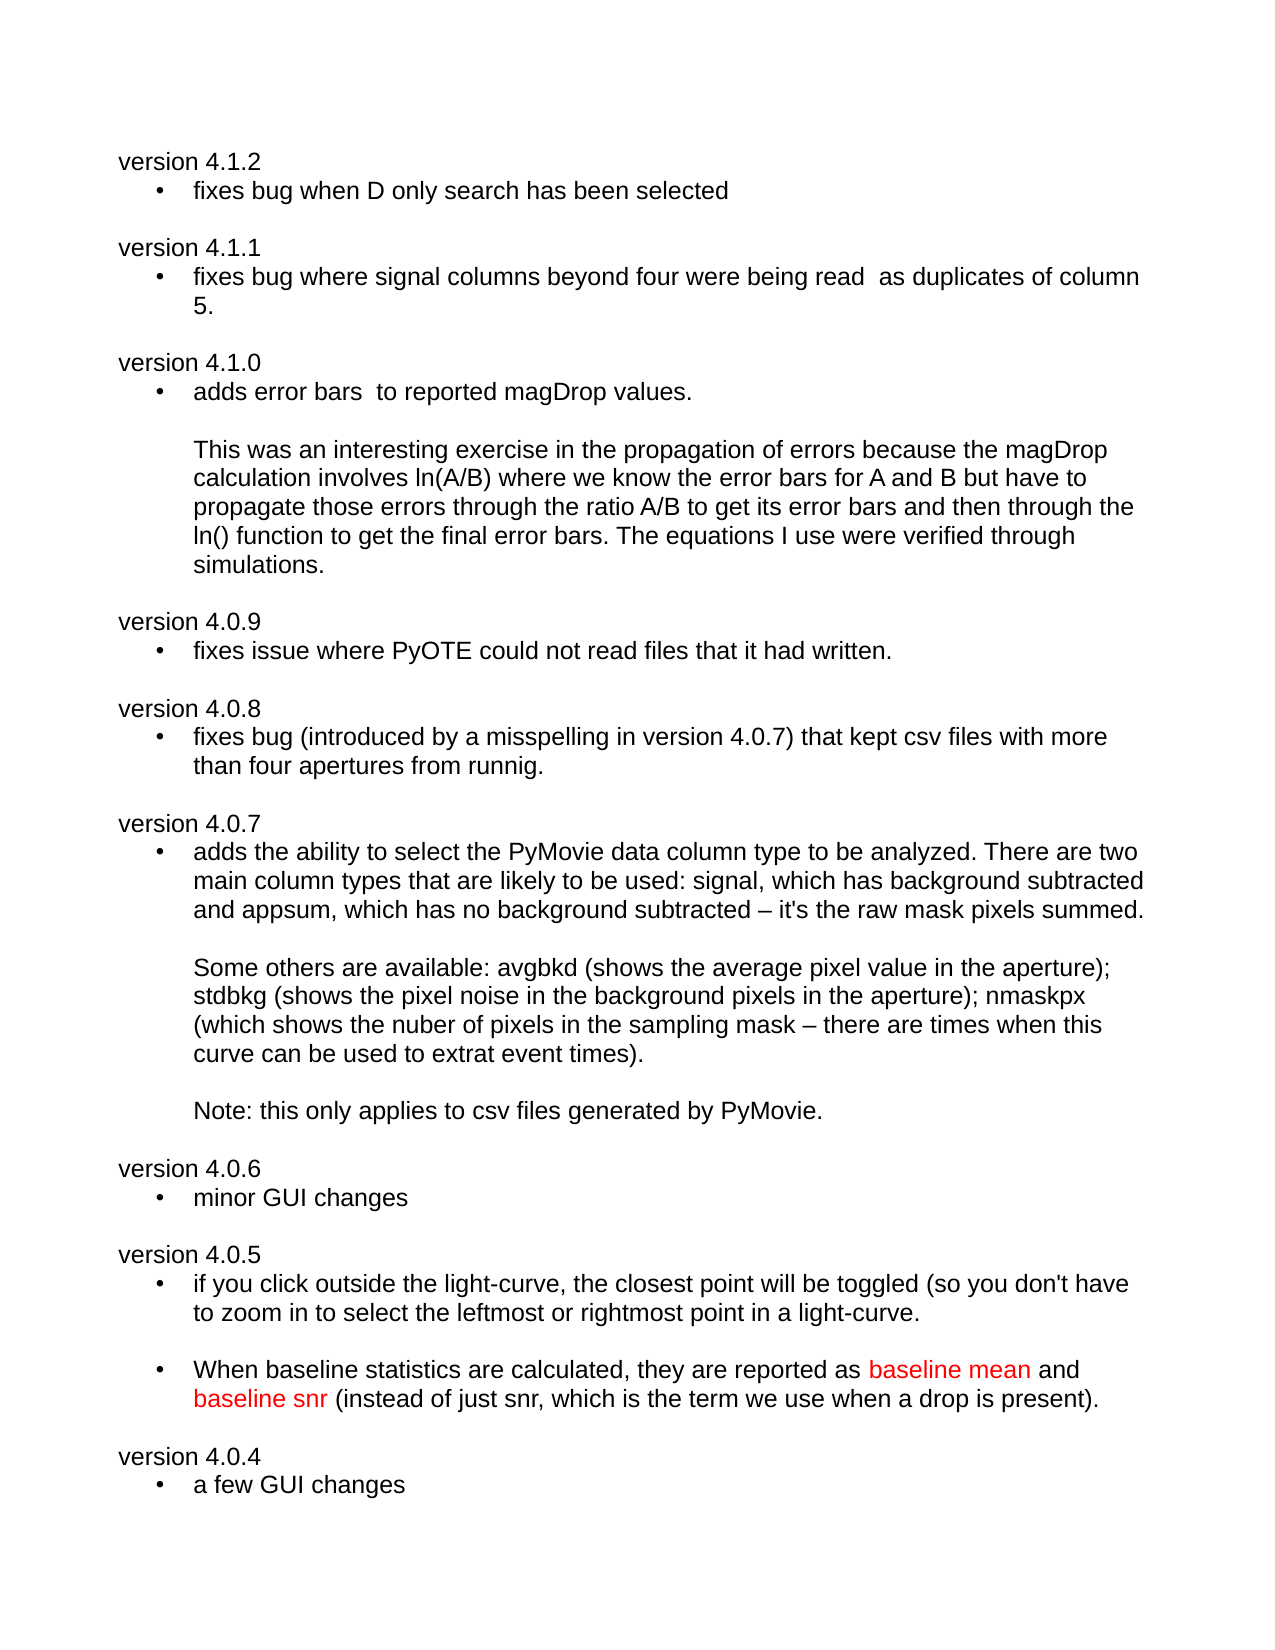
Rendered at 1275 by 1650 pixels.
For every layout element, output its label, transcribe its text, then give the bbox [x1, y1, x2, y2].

text version 4.1.2 [118, 147, 1157, 176]
text version 4.0.7 [118, 809, 1157, 837]
list fixes bug when D only search has been selected [156, 176, 1157, 233]
text version 4.0.9 [118, 607, 1157, 636]
list a few GUI changes [156, 1470, 1157, 1528]
text version 4.1.0 [118, 348, 1157, 377]
list minor GUI changes [156, 1182, 1157, 1240]
list fixes bug (introduced by a misspelling in version 4.0.7) that kept csv files with more than four apertures from runnig. [156, 722, 1157, 809]
list When baseline statistics are calculated, they are reported as baseline mean and baseline snr (instead of just snr, which is the term we use when a drop is present). [156, 1355, 1157, 1442]
text version 4.0.6 [118, 1154, 1157, 1182]
list adds the ability to select the PyMovie data column type to be analyzed. There are two main column types that are likely to be used: signal, which has background subtracted and appsum, which has no background subtracted – it's the raw mask pixels summed. Some others are available: avgbkd (shows the average pixel value in the aperture); stdbkg (shows the pixel noise in the background pixels in the aperture); nmaskpx (which shows the nuber of pixels in the sampling mask – there are times when this curve can be used to extrat event times). Note: this only applies to csv files generated by PyMovie. [156, 837, 1157, 1154]
list if you click outside the light-curve, the closest point will be toggled (so you don't have to zoom in to select the leftmost or rightmost point in a light-curve. [156, 1269, 1157, 1355]
text version 4.0.5 [118, 1240, 1157, 1269]
text version 4.0.8 [118, 693, 1157, 722]
text version 4.0.4 [118, 1442, 1157, 1470]
list fixes issue where PyOTE could not read files that it had written. [156, 636, 1157, 693]
list adds error bars to reported magDrop values. This was an interesting exercise in the propagation of errors because the magDrop calculation involves ln(A/B) where we know the error bars for A and B but have to propagate those errors through the ratio A/B to get its error bars and then through the ln() function to get the final error bars. The equations I use were verified through simulations. [156, 377, 1157, 607]
text version 4.1.1 [118, 233, 1157, 262]
list fixes bug where signal columns beyond four were being read as duplicates of column 5. [156, 262, 1157, 348]
